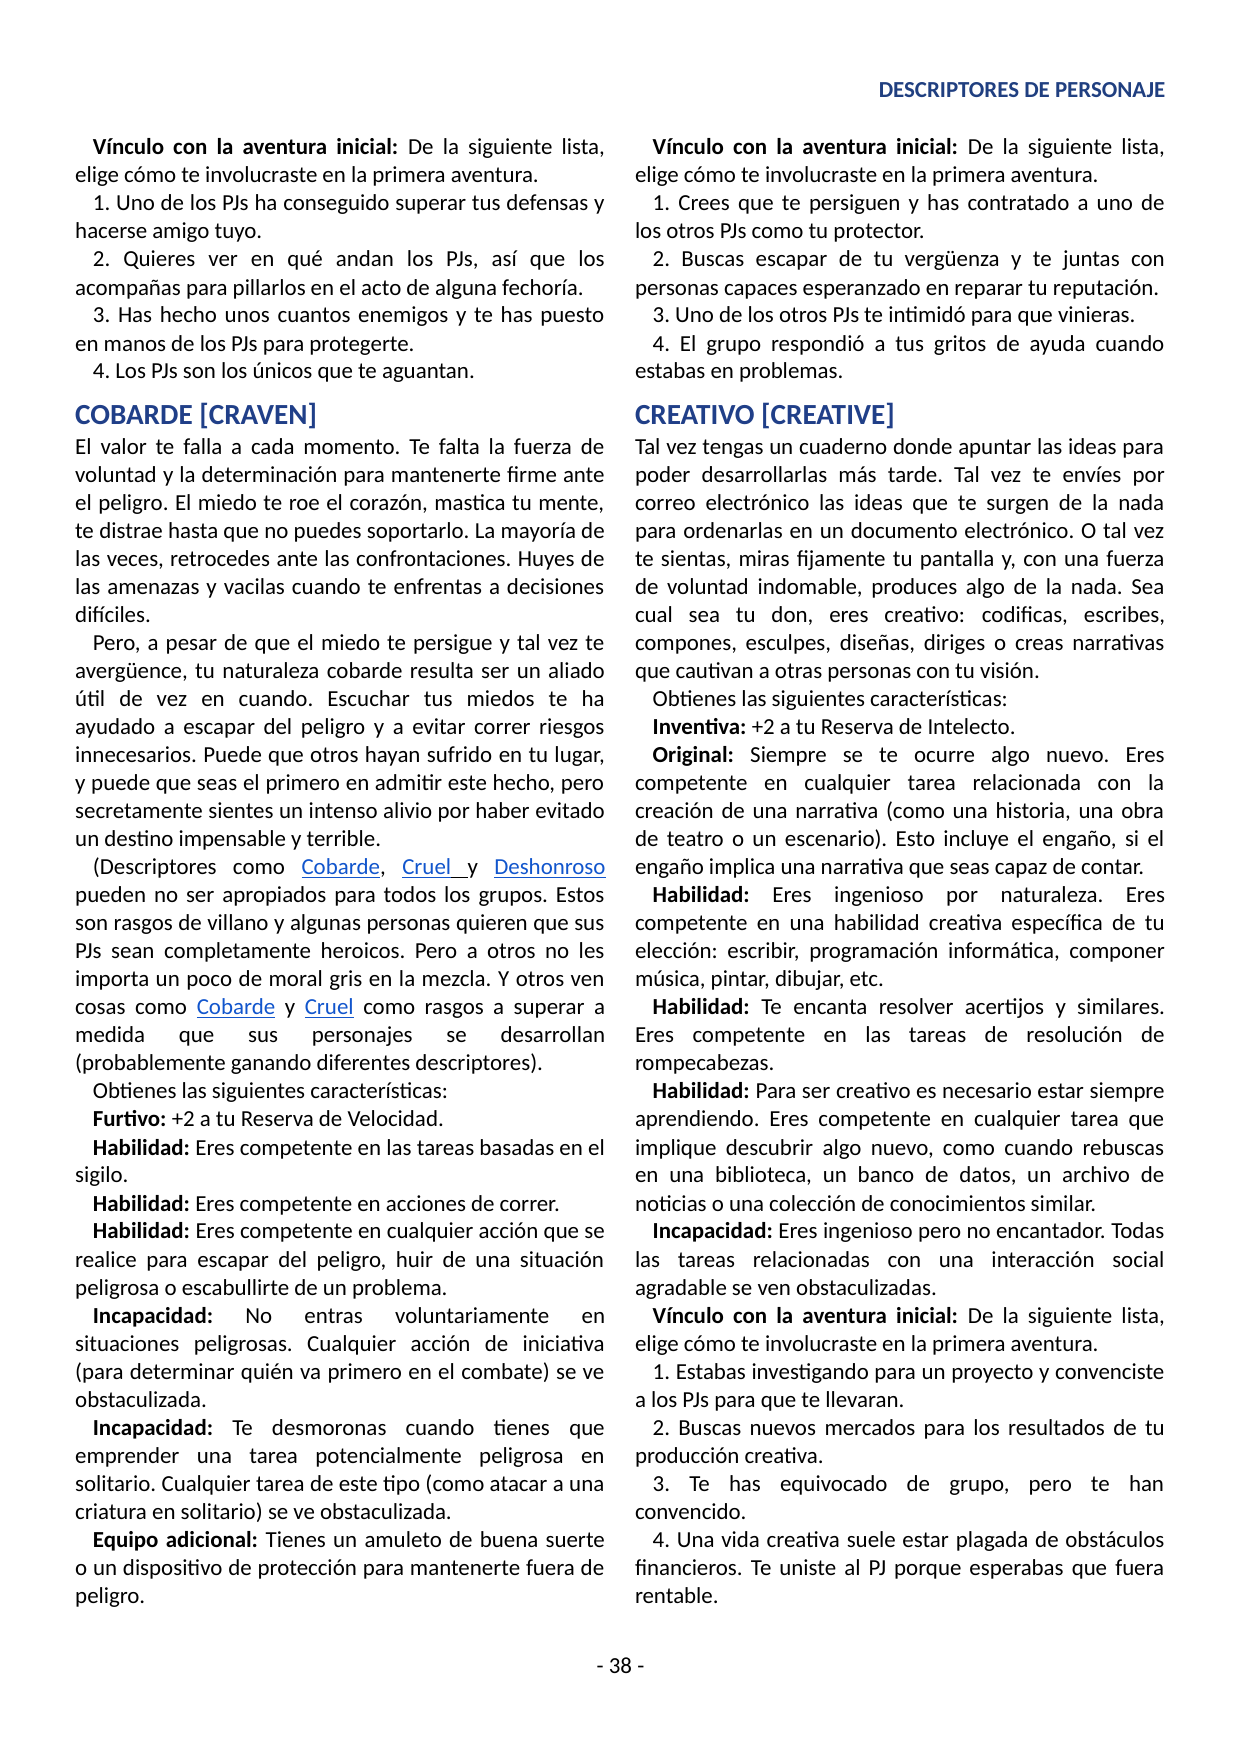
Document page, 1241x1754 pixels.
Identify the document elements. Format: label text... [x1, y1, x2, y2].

text Pero, a pesar de que el miedo te persigue y tal vez te avergüence, tu naturaleza cobarde resulta ser un aliado útil de vez en cuando. Escuchar tus miedos te ha ayudado a escapar del peligro y a evitar correr riesgos innecesarios. Puede que otros hayan sufrido en tu lugar, y puede que seas el primero en admitir este hecho, pero secretamente sientes un intenso alivio por haber evitado un destino impensable y terrible. [75, 628, 605, 852]
text Habilidad: Para ser creativo es necesario estar siempre aprendiendo. Eres competente en cualquier tarea que implique descubrir algo nuevo, como cuando rebuscas en una biblioteca, un banco de datos, un archivo de noticias o una colección de conocimientos similar. [635, 1077, 1165, 1217]
text 4. Una vida creativa suele estar plagada de obstáculos financieros. Te uniste al PJ porque esperabas que fuera rentable. [635, 1525, 1165, 1609]
text 1. Uno de los PJs ha conseguido superar tus defensas y hacerse amigo tuyo. [75, 188, 605, 244]
text Habilidad: Eres competente en cualquier acción que se realice para escapar del peligro, huir de una situación peligrosa o escabullirte de un problema. [75, 1217, 605, 1301]
text Furtivo: +2 a tu Reserva de Velocidad. [75, 1104, 605, 1133]
text 3. Uno de los otros PJs te intimidó para que vinieras. [635, 301, 1165, 329]
text Vínculo con la aventura inicial: De la siguiente lista, elige cómo te involucraste en la primera aventura. [75, 132, 605, 188]
text Vínculo con la aventura inicial: De la siguiente lista, elige cómo te involucraste en la primera aventura. [635, 132, 1165, 188]
text 3. Has hecho unos cuantos enemigos y te has puesto en manos de los PJs para protegerte. [75, 301, 605, 357]
text Obtienes las siguientes características: [75, 1077, 605, 1104]
text Incapacidad: Te desmoronas cuando tienes que emprender una tarea potencialmente peligrosa en solitario. Cualquier tarea de este tipo (como atacar a una criatura en solitario) se ve obstaculizada. [75, 1413, 605, 1525]
text 3. Te has equivocado de grupo, pero te han convencido. [635, 1469, 1165, 1525]
text Incapacidad: No entras voluntariamente en situaciones peligrosas. Cualquier acción de iniciativa (para determinar quién va primero en el combate) se ve obstaculizada. [75, 1301, 605, 1413]
text 2. Buscas escapar de tu vergüenza y te juntas con personas capaces esperanzado en reparar tu reputación. [635, 244, 1165, 301]
text 4. Los PJs son los únicos que te aguantan. [75, 357, 605, 385]
text 4. El grupo respondió a tus gritos de ayuda cuando estabas en problemas. [635, 329, 1165, 385]
text Tal vez tengas un cuaderno donde apuntar las ideas para poder desarrollarlas más tarde. Tal vez te envíes por correo electrónico las ideas que te surgen de la nada para ordenarlas en un documento electrónico. O tal vez te sientas, miras fijamente tu pantalla y, con una fuerza de voluntad indomable, produces algo de la nada. Sea cual sea tu don, eres creativo: codificas, escribes, compones, esculpes, diseñas, diriges o creas narrativas que cautivan a otras personas con tu visión. [635, 432, 1165, 684]
text (Descriptores como Cobarde, Cruel y Deshonroso pueden no ser apropiados para todos los grupos. Estos son rasgos de villano y algunas personas quieren que sus PJs sean completamente heroicos. Pero a otros no les importa un poco de moral gris en la mezcla. Y otros ven cosas como Cobarde y Cruel como rasgos a superar a medida que sus personajes se desarrollan (probablemente ganando diferentes descriptores). [75, 852, 605, 1077]
text 1. Estabas investigando para un proyecto y convenciste a los PJs para que te llevaran. [635, 1357, 1165, 1413]
text 2. Buscas nuevos mercados para los resultados de tu producción creativa. [635, 1413, 1165, 1469]
text Habilidad: Eres competente en las tareas basadas en el sigilo. [75, 1133, 605, 1189]
text Vínculo con la aventura inicial: De la siguiente lista, elige cómo te involucraste en la primera aventura. [635, 1301, 1165, 1357]
text Equipo adicional: Tienes un amuleto de buena suerte o un dispositivo de protección para mantenerte fuera de peligro. [75, 1525, 605, 1609]
text Habilidad: Te encanta resolver acertijos y similares. Eres competente en las tareas de resolución de rompecabezas. [635, 992, 1165, 1077]
text El valor te falla a cada momento. Te falta la fuerza de voluntad y la determinación para mantenerte firme ante el peligro. El miedo te roe el corazón, mastica tu mente, te distrae hasta que no puedes soportarlo. La mayoría de las veces, retrocedes ante las confrontaciones. Huyes de las amenazas y vacilas cuando te enfrentas a decisiones difíciles. [75, 432, 605, 628]
text 1. Crees que te persiguen y has contratado a uno de los otros PJs como tu protector. [635, 188, 1165, 244]
text Incapacidad: Eres ingenioso pero no encantador. Todas las tareas relacionadas con una interacción social agradable se ven obstaculizadas. [635, 1217, 1165, 1301]
subtitle Cobarde [Craven] [75, 396, 605, 432]
text Habilidad: Eres ingenioso por naturaleza. Eres competente en una habilidad creativa específica de tu elección: escribir, programación informática, componer música, pintar, dibujar, etc. [635, 880, 1165, 992]
text Inventiva: +2 a tu Reserva de Intelecto. [635, 712, 1165, 740]
text Obtienes las siguientes características: [635, 684, 1165, 712]
text Habilidad: Eres competente en acciones de correr. [75, 1189, 605, 1217]
text Original: Siempre se te ocurre algo nuevo. Eres competente en cualquier tarea relacionada con la creación de una narrativa (como una historia, una obra de teatro o un escenario). Esto incluye el engaño, si el engaño implica una narrativa que seas capaz de contar. [635, 740, 1165, 880]
text 2. Quieres ver en qué andan los PJs, así que los acompañas para pillarlos en el acto de alguna fechoría. [75, 244, 605, 301]
subtitle Creativo [Creative] [635, 396, 1165, 432]
